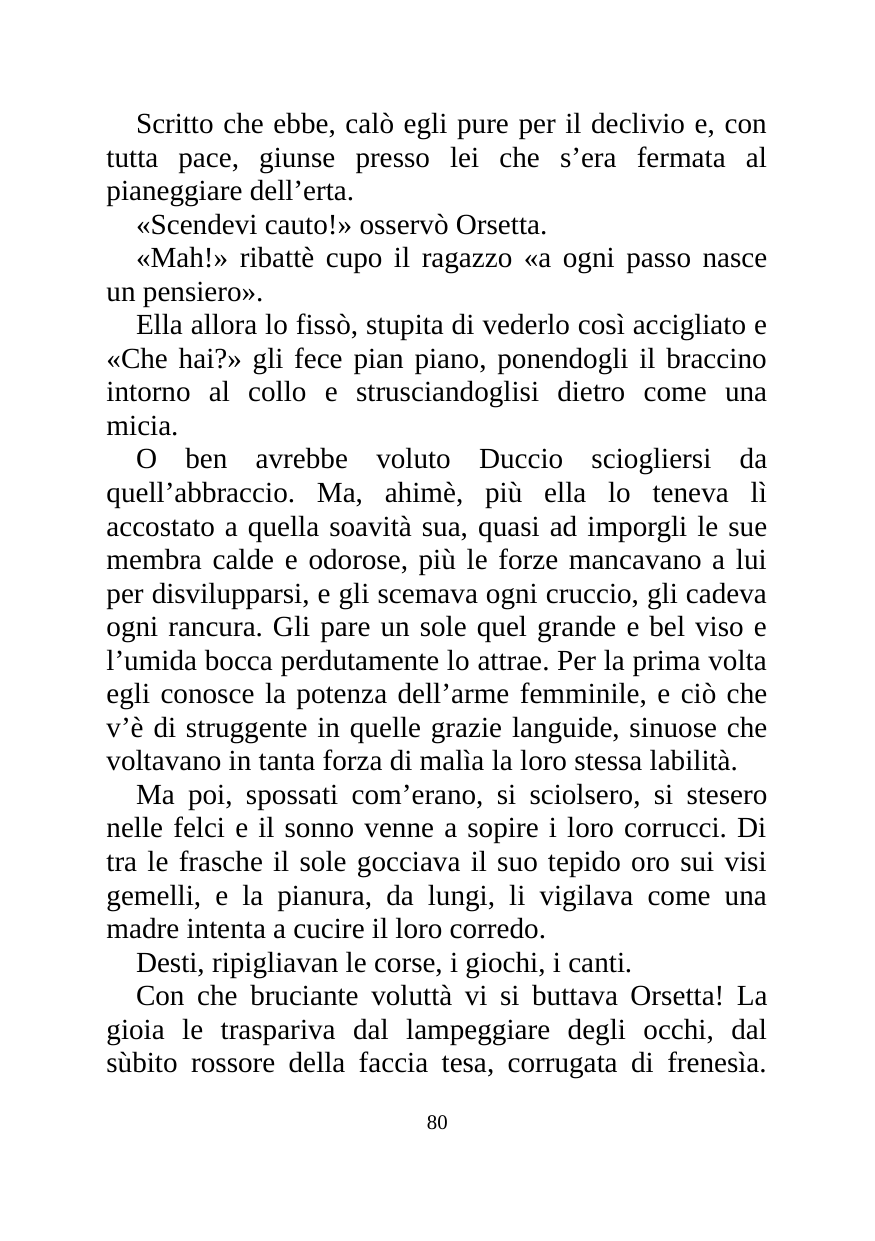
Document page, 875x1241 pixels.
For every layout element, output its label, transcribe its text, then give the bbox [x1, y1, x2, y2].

text «Mah!» ribattè cupo il ragazzo «a ogni passo nasce un pensiero». [106, 240, 768, 307]
text Con che bruciante voluttà vi si buttava Orsetta! La gioia le traspariva dal lampeggiare degli occhi, dal sùbito rossore della faccia tesa, corrugata di frenesìa. [106, 978, 768, 1079]
text «Scendevi cauto!» osservò Orsetta. [106, 207, 768, 240]
text Ma poi, spossati com’erano, si sciolsero, si stesero nelle felci e il sonno venne a sopire i loro corrucci. Di tra le frasche il sole gocciava il suo tepido oro sui visi gemelli, e la pianura, da lungi, li vigilava come una madre intenta a cucire il loro corredo. [106, 777, 768, 945]
text Desti, ripigliavan le corse, i giochi, i canti. [106, 945, 768, 978]
text Ella allora lo fissò, stupita di vederlo così accigliato e «Che hai?» gli fece pian piano, ponendogli il braccino intorno al collo e strusciandoglisi dietro come una micia. [106, 307, 768, 442]
text O ben avrebbe voluto Duccio sciogliersi da quell’abbraccio. Ma, ahimè, più ella lo teneva lì accostato a quella soavità sua, quasi ad imporgli le sue membra calde e odorose, più le forze mancavano a lui per disvilupparsi, e gli scemava ogni cruccio, gli cadeva ogni rancura. Gli pare un sole quel grande e bel viso e l’umida bocca perdutamente lo attrae. Per la prima volta egli conosce la potenza dell’arme femminile, e ciò che v’è di struggente in quelle grazie languide, sinuose che voltavano in tanta forza di malìa la loro stessa labilità. [106, 442, 768, 777]
text Scritto che ebbe, calò egli pure per il declivio e, con tutta pace, giunse presso lei che s’era fermata al pianeggiare dell’erta. [106, 106, 768, 207]
